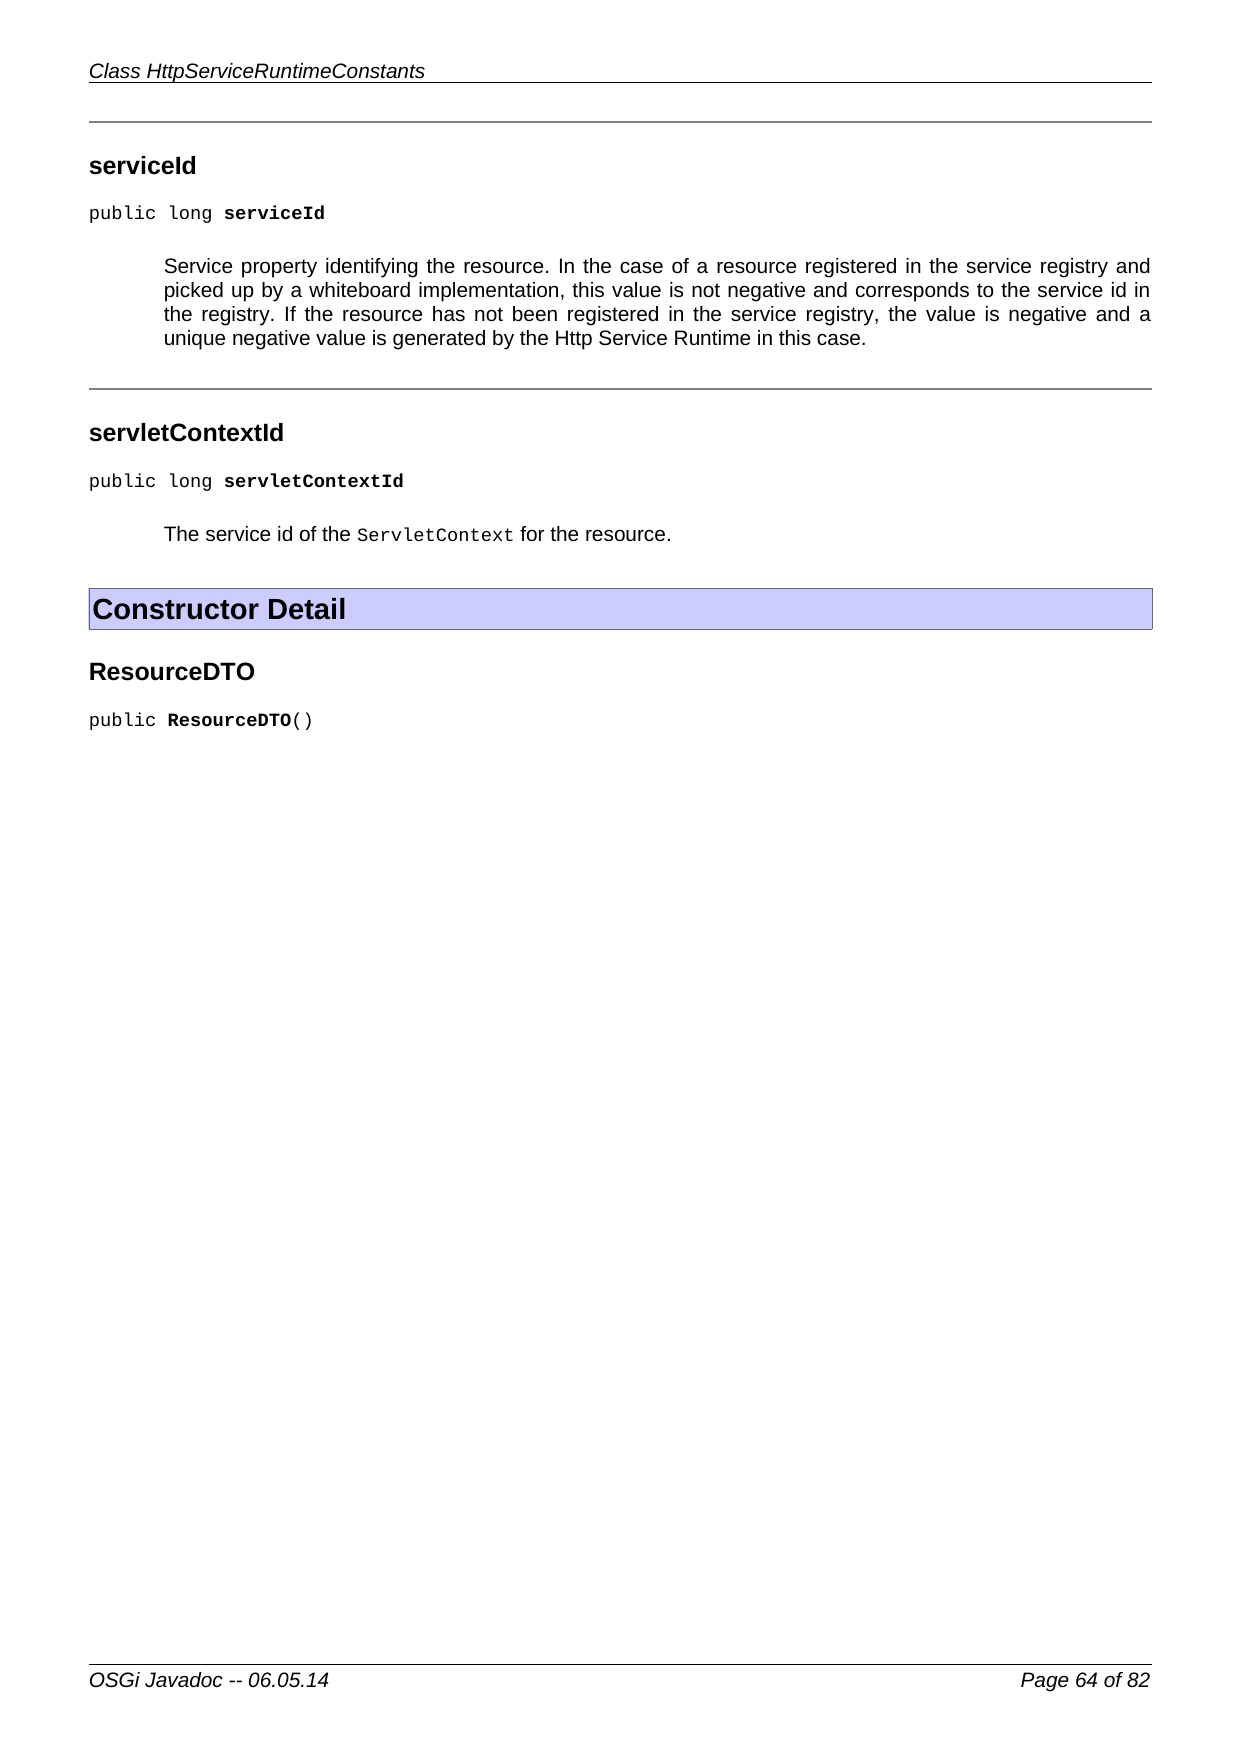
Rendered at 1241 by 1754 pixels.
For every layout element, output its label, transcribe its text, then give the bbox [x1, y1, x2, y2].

subtitle serviceId [88, 151, 1152, 180]
text The service id of the ServletContext for the resource. [163, 522, 1152, 547]
text Service property identifying the resource. In the case of a resource registered in the service registry and picked up by a whiteboard implementation, this value is not negative and corresponds to the service id in the registry. If the resource has not been registered in the service registry, the value is negative and a unique negative value is generated by the Http Service Runtime in this case. [163, 254, 1152, 350]
text public ResourceDTO() [88, 710, 1152, 732]
subtitle servletContextId [88, 418, 1152, 447]
text public long servletContextId [88, 471, 1152, 493]
text public long serviceId [88, 204, 1152, 225]
subtitle ResourceDTO [88, 657, 1152, 686]
subtitle Constructor Detail [90, 589, 1152, 629]
